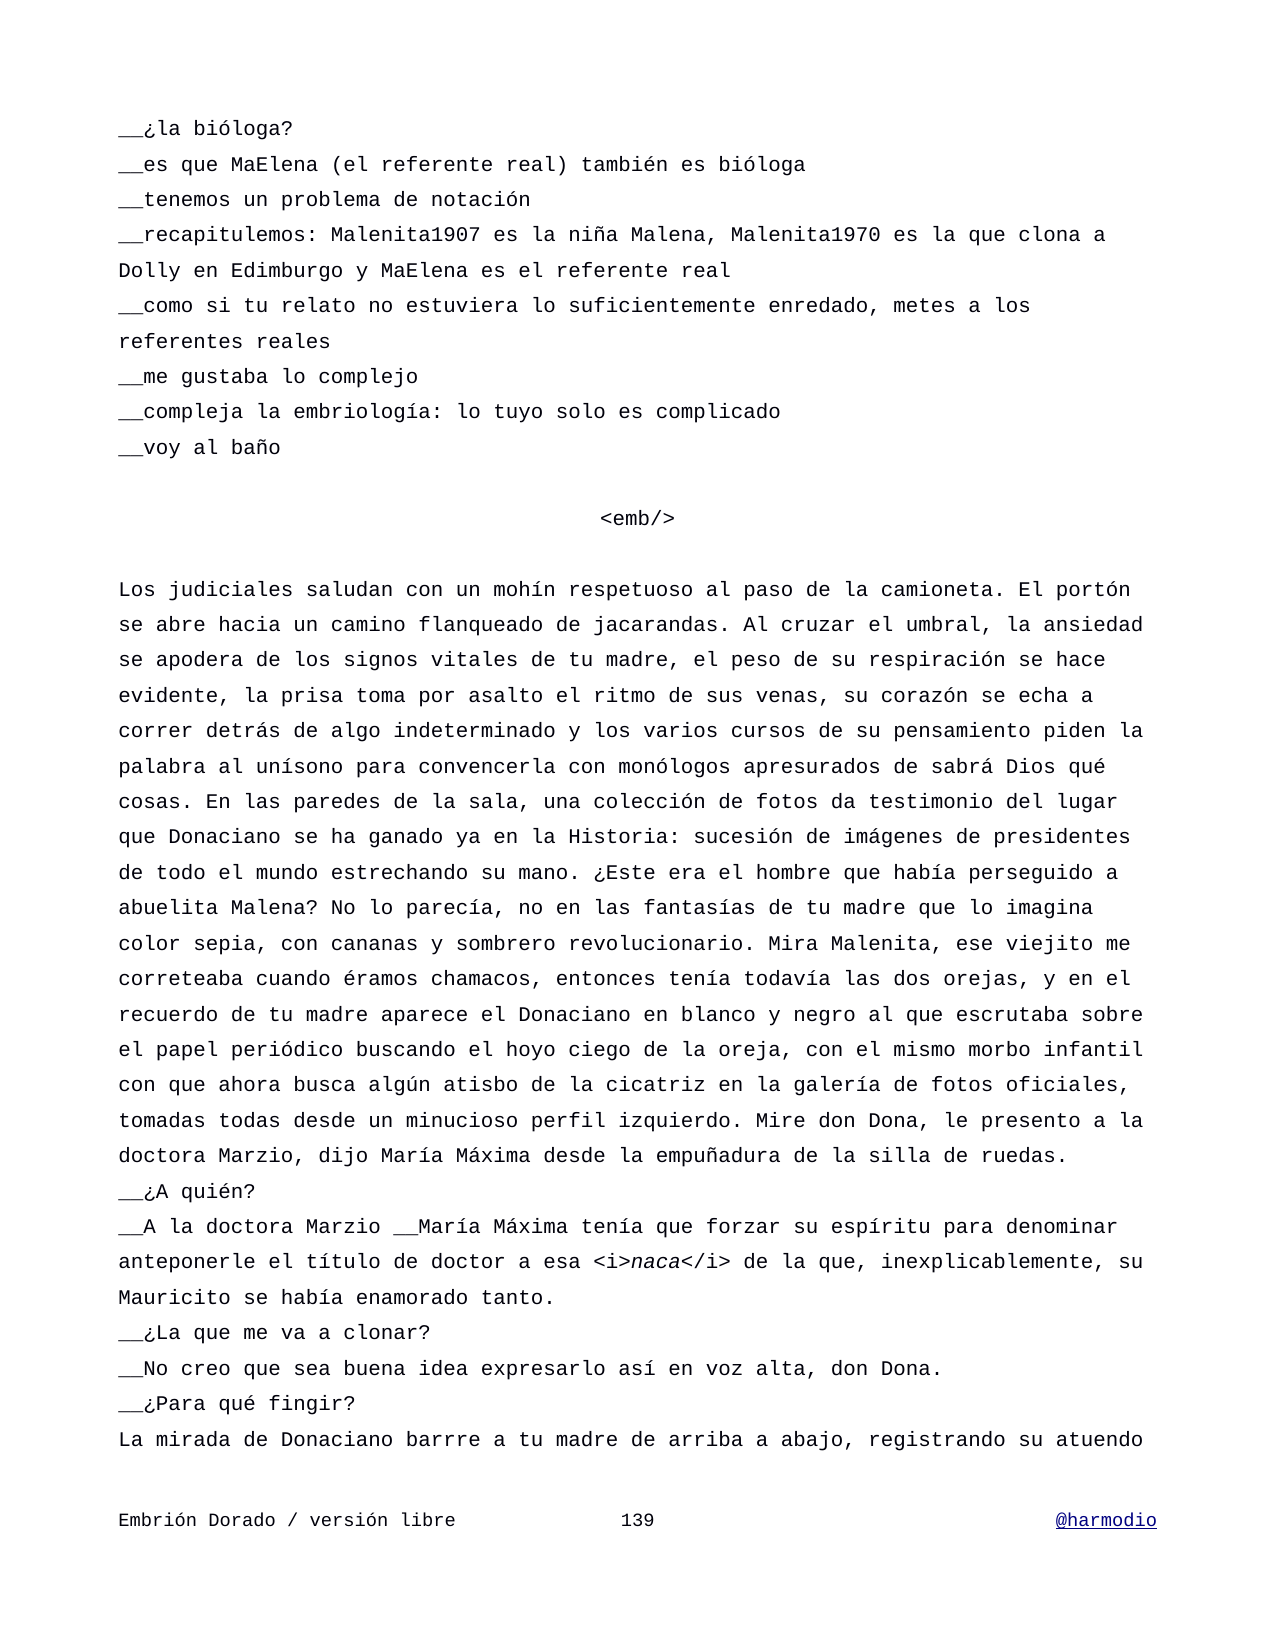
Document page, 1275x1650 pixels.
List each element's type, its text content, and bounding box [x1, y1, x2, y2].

text __¿La que me va a clonar? [118, 1322, 1157, 1346]
text __es que MaElena (el referente real) también es bióloga [118, 153, 1157, 177]
text La mirada de Donaciano barrre a tu madre de arriba a abajo, registrando su atuendo [118, 1428, 1157, 1452]
text __voy al baño [118, 437, 1157, 461]
text __¿la bióloga? [118, 118, 1157, 142]
text Los judiciales saludan con un mohín respetuoso al paso de la camioneta. El portón se abre hacia un camino flanqueado de jacarandas. Al cruzar el umbral, la ansiedad se apodera de los signos vitales de tu madre, el peso de su respiración se hace evidente, la prisa toma por asalto el ritmo de sus venas, su corazón se echa a correr detrás de algo indeterminado y los varios cursos de su pensamiento piden la palabra al unísono para convencerla con monólogos apresurados de sabrá Dios qué cosas. En las paredes de la sala, una colección de fotos da testimonio del lugar que Donaciano se ha ganado ya en la Historia: sucesión de imágenes de presidentes de todo el mundo estrechando su mano. ¿Este era el hombre que había perseguido a abuelita Malena? No lo parecía, no en las fantasías de tu madre que lo imagina color sepia, con cananas y sombrero revolucionario. Mira Malenita, ese viejito me correteaba cuando éramos chamacos, entonces tenía todavía las dos orejas, y en el recuerdo de tu madre aparece el Donaciano en blanco y negro al que escrutaba sobre el papel periódico buscando el hoyo ciego de la oreja, con el mismo morbo infantil con que ahora busca algún atisbo de la cicatriz en la galería de fotos oficiales, tomadas todas desde un minucioso perfil izquierdo. Mire don Dona, le presento a la doctora Marzio, dijo María Máxima desde la empuñadura de la silla de ruedas. [118, 578, 1157, 1169]
text __A la doctora Marzio __María Máxima tenía que forzar su espíritu para denominar anteponerle el título de doctor a esa <i>naca</i> de la que, inexplicablemente, su Mauricito se había enamorado tanto. [118, 1216, 1157, 1311]
text __como si tu relato no estuviera lo suficientemente enredado, metes a los referentes reales [118, 295, 1157, 354]
text __recapitulemos: Malenita1907 es la niña Malena, Malenita1970 es la que clona a Dolly en Edimburgo y MaElena es el referente real [118, 224, 1157, 283]
text __¿Para qué fingir? [118, 1393, 1157, 1417]
text __No creo que sea buena idea expresarlo así en voz alta, don Dona. [118, 1358, 1157, 1381]
text __¿A quién? [118, 1181, 1157, 1204]
text __me gustaba lo complejo [118, 366, 1157, 390]
text __tenemos un problema de notación [118, 189, 1157, 213]
text __compleja la embriología: lo tuyo solo es complicado [118, 401, 1157, 425]
text <emb/> [118, 508, 1157, 531]
